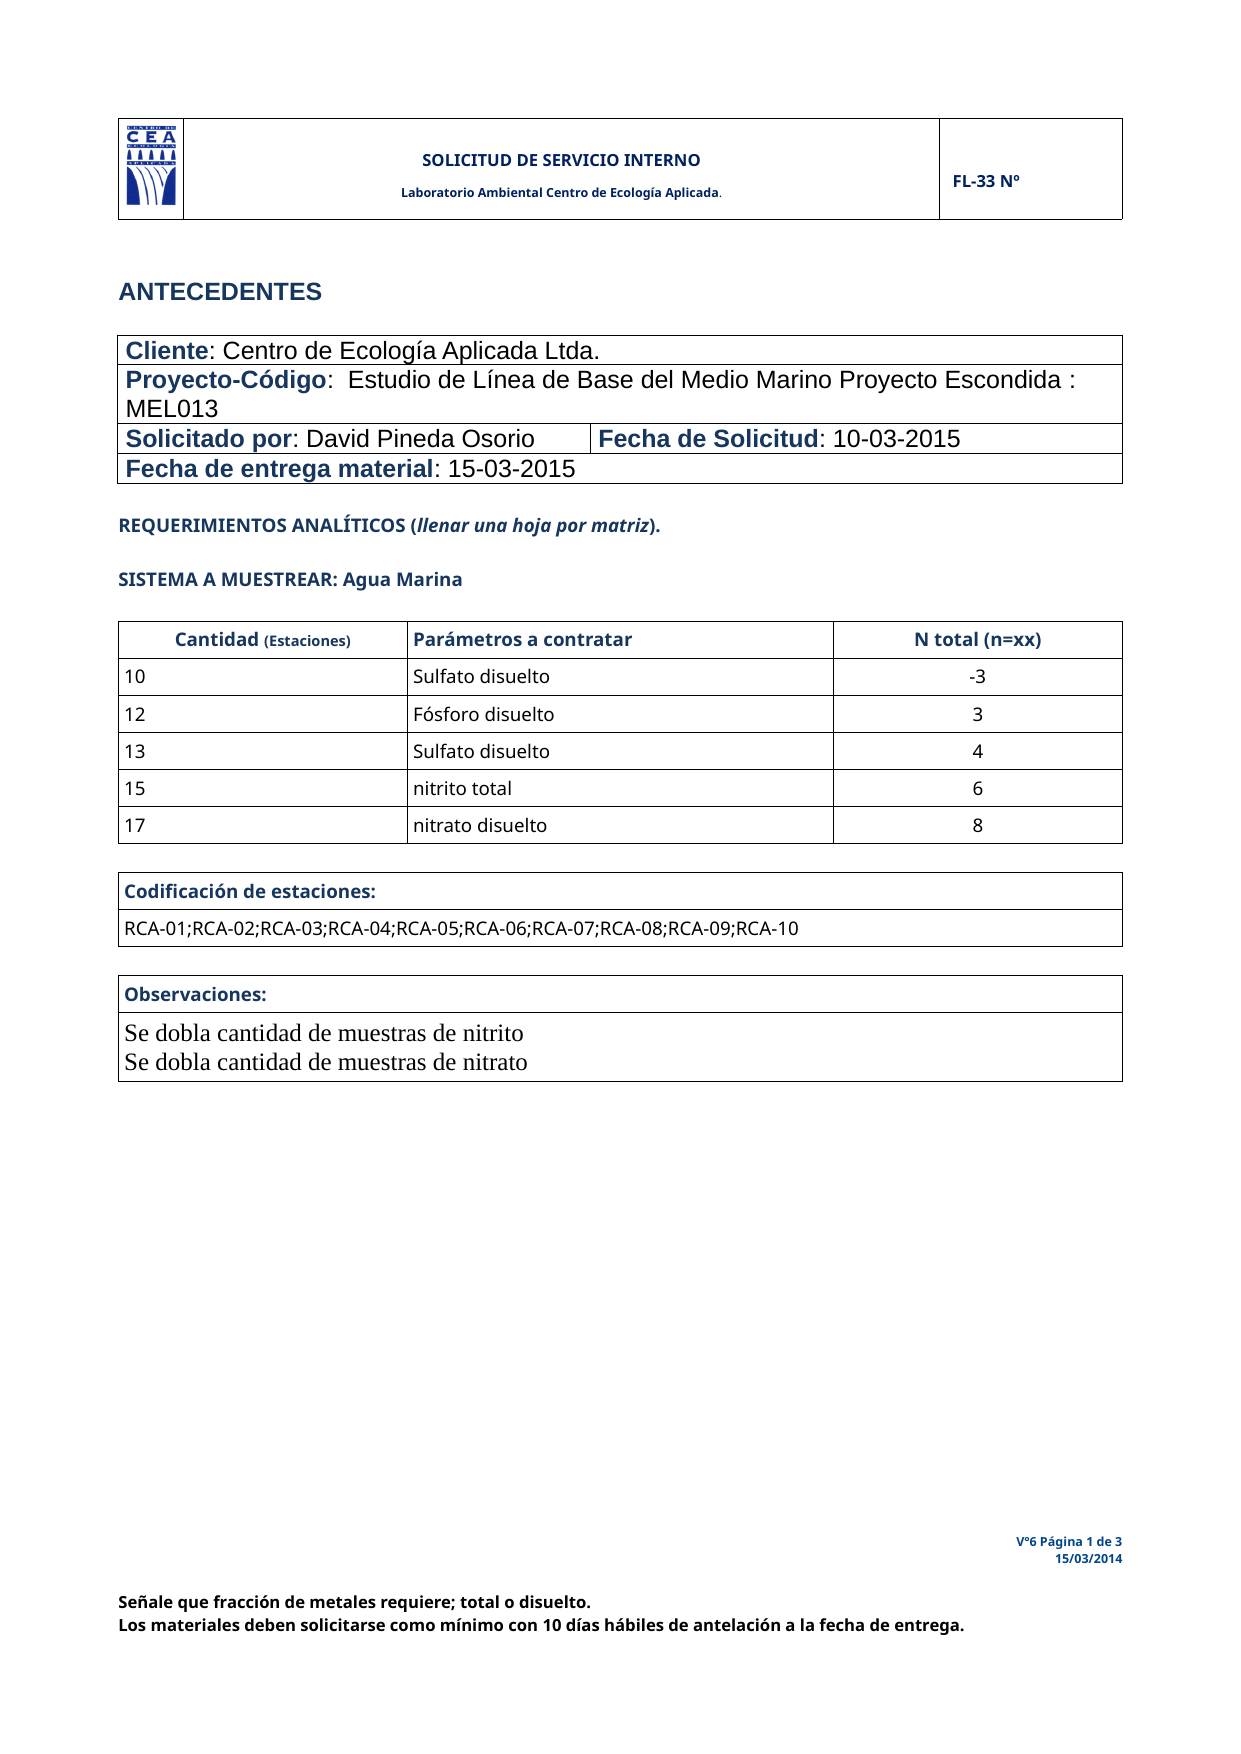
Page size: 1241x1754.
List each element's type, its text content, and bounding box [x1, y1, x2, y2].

table_header Cliente: Centro de Ecología Aplicada Ltda. [118, 336, 1122, 364]
table_header Cantidad (Estaciones) [119, 622, 407, 658]
table_cell nitrato disuelto [408, 807, 833, 843]
table_cell Solicitado por: David Pineda Osorio [118, 424, 590, 453]
table_cell 4 [834, 733, 1122, 769]
table_cell 6 [834, 770, 1122, 806]
table_header Parámetros a contratar [408, 622, 833, 658]
table_cell 17 [119, 807, 407, 843]
text SISTEMA A MUESTREAR: Agua Marina [118, 567, 1122, 592]
table_cell -3 [834, 659, 1122, 695]
table_header N total (n=xx) [834, 622, 1122, 658]
table_cell Sulfato disuelto [408, 659, 833, 695]
table_cell 10 [119, 659, 407, 695]
table_header Codificación de estaciones: [119, 873, 1122, 909]
table_cell 8 [834, 807, 1122, 843]
picture [124, 123, 179, 207]
table_cell Fósforo disuelto [408, 696, 833, 732]
text REQUERIMIENTOS ANALÍTICOS (llenar una hoja por matriz). [118, 512, 1122, 538]
table_cell Se dobla cantidad de muestras de nitrito Se dobla cantidad de muestras de nitrato [119, 1013, 1122, 1081]
table_header Observaciones: [119, 976, 1122, 1012]
table_cell Proyecto-Código: Estudio de Línea de Base del Medio Marino Proyecto Escondida : MEL013 [118, 365, 1122, 423]
table_cell 3 [834, 696, 1122, 732]
table_cell 13 [119, 733, 407, 769]
table_cell RCA-01;RCA-02;RCA-03;RCA-04;RCA-05;RCA-06;RCA-07;RCA-08;RCA-09;RCA-10 [119, 910, 1122, 946]
table_cell Sulfato disuelto [408, 733, 833, 769]
table_cell 12 [119, 696, 407, 732]
text ANTECEDENTES [118, 277, 1122, 306]
table_cell 15 [119, 770, 407, 806]
table_cell nitrito total [408, 770, 833, 806]
table_cell Fecha de entrega material: 15-03-2015 [118, 454, 1122, 482]
table_cell Fecha de Solicitud: 10-03-2015 [591, 424, 1122, 453]
